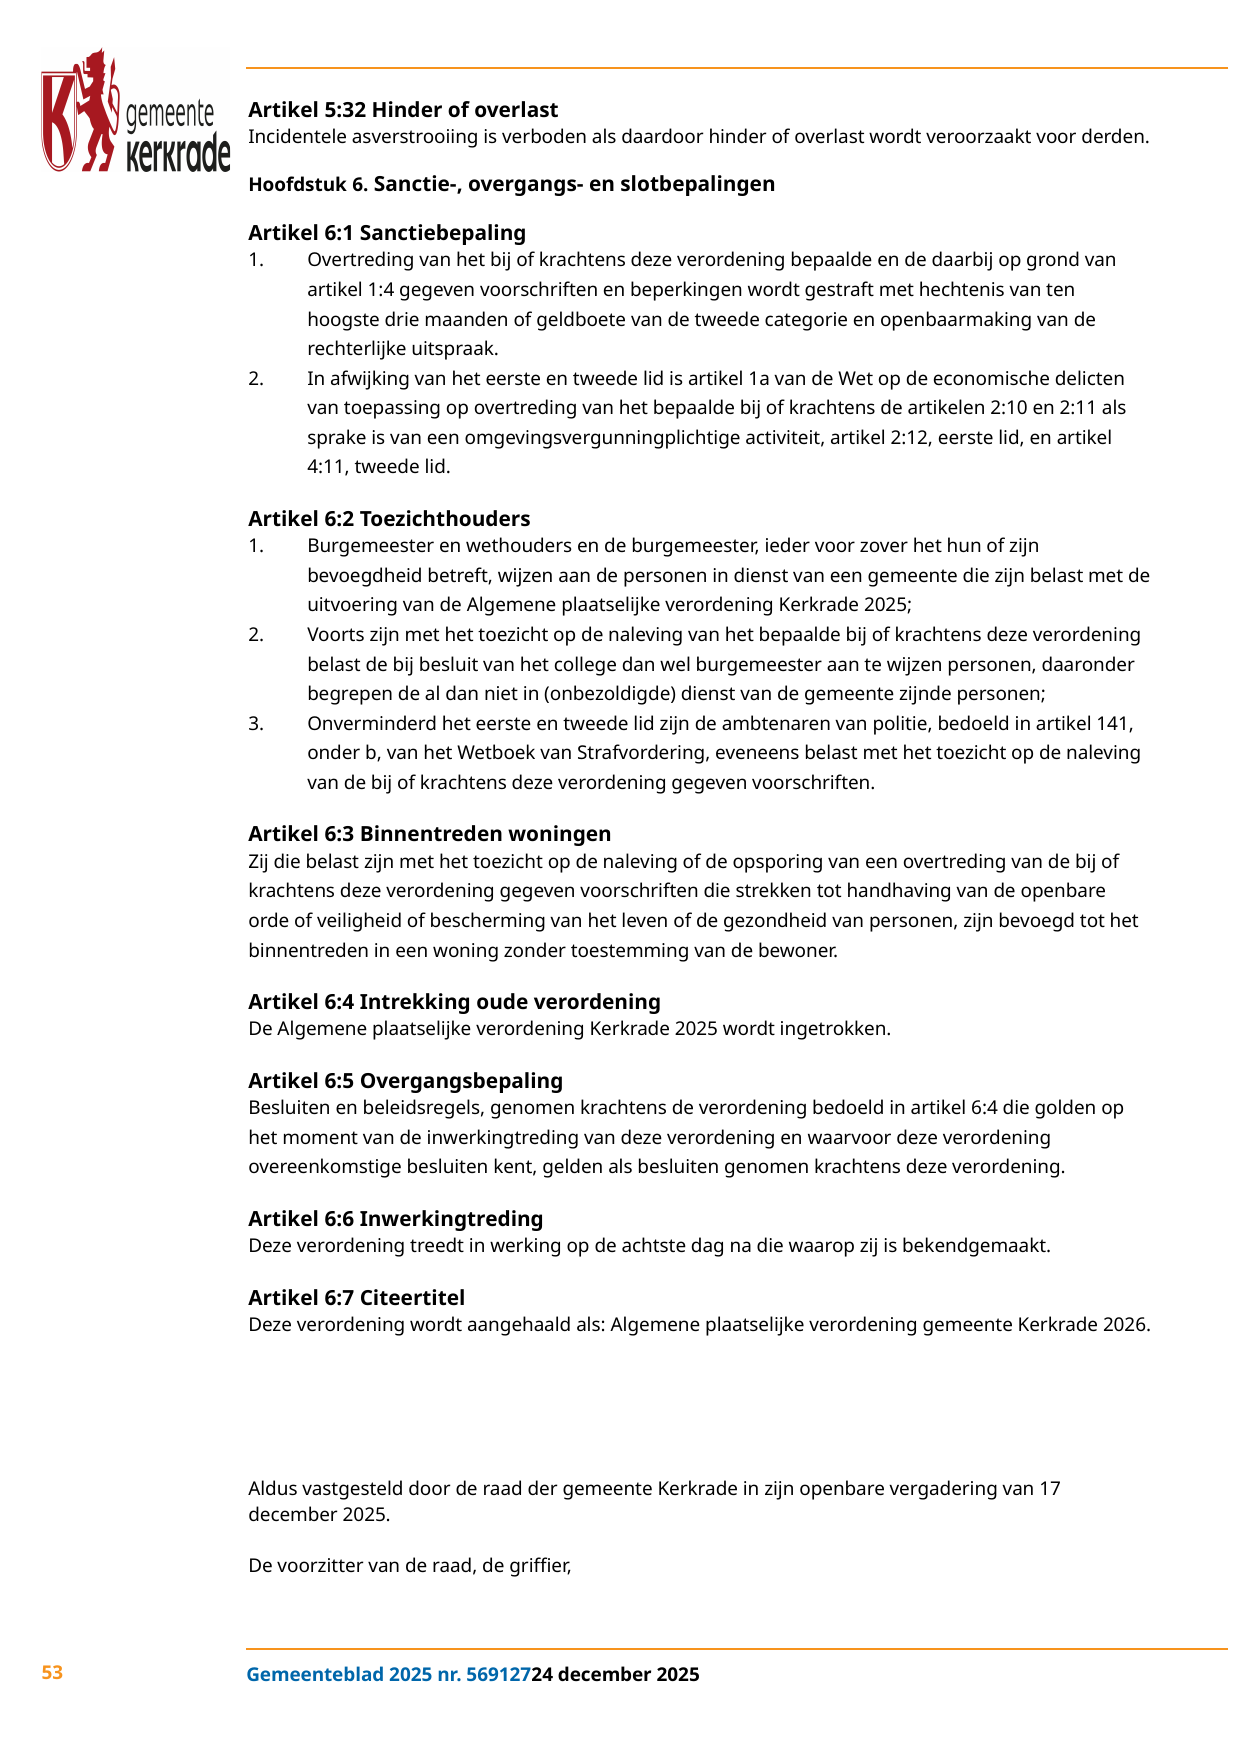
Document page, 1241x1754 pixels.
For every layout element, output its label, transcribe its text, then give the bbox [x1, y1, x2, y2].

list Onverminderd het eerste en tweede lid zijn de ambtenaren van politie, bedoeld in artikel 141, onder b, van het Wetboek van Strafvordering, eveneens belast met het toezicht op de naleving van de bij of krachtens deze verordening gegeven voorschriften. [248, 710, 1152, 795]
text Zij die belast zijn met het toezicht op de naleving of de opsporing van een overtreding van de bij of krachtens deze verordening gegeven voorschriften die strekken tot handhaving van de openbare orde of veiligheid of bescherming van het leven of de gezondheid van personen, zijn bevoegd tot het binnentreden in een woning zonder toestemming van de bewoner. [248, 848, 1152, 962]
list Voorts zijn met het toezicht op de naleving van het bepaalde bij of krachtens deze verordening belast de bij besluit van het college dan wel burgemeester aan te wijzen personen, daaronder begrepen de al dan niet in (onbezoldigde) dienst van de gemeente zijnde personen; [248, 621, 1152, 706]
text Besluiten en beleidsregels, genomen krachtens de verordening bedoeld in artikel 6:4 die golden op het moment van de inwerkingtreding van deze verordening en waarvoor deze verordening overeenkomstige besluiten kent, gelden als besluiten genomen krachtens deze verordening. [248, 1094, 1152, 1179]
text Deze verordening wordt aangehaald als: Algemene plaatselijke verordening gemeente Kerkrade 2026. [248, 1311, 1152, 1337]
text Artikel 6:1 Sanctiebepaling [248, 218, 1152, 247]
text Artikel 6:7 Citeertitel [248, 1283, 1152, 1311]
text De Algemene plaatselijke verordening Kerkrade 2025 wordt ingetrokken. [248, 1016, 1152, 1041]
text Artikel 5:32 Hinder of overlast [248, 95, 1152, 123]
text Aldus vastgesteld door de raad der gemeente Kerkrade in zijn openbare vergadering van 17 december 2025. [248, 1475, 1152, 1527]
text Artikel 6:4 Intrekking oude verordening [248, 987, 1152, 1016]
text Deze verordening treedt in werking op de achtste dag na die waarop zij is bekendgemaakt. [248, 1232, 1152, 1258]
list In afwijking van het eerste en tweede lid is artikel 1a van de Wet op de economische delicten van toepassing op overtreding van het bepaalde bij of krachtens de artikelen 2:10 en 2:11 als sprake is van een omgevingsvergunningplichtige activiteit, artikel 2:12, eerste lid, en artikel 4:11, tweede lid. [248, 365, 1152, 479]
text De voorzitter van de raad, de griffier, [248, 1552, 1152, 1578]
list Burgemeester en wethouders en de burgemeester, ieder voor zover het hun of zijn bevoegdheid betreft, wijzen aan de personen in dienst van een gemeente die zijn belast met de uitvoering van de Algemene plaatselijke verordening Kerkrade 2025; [248, 532, 1152, 617]
text Artikel 6:5 Overgangsbepaling [248, 1066, 1152, 1094]
text Incidentele asverstrooiing is verboden als daardoor hinder of overlast wordt veroorzaakt voor derden. [248, 123, 1152, 149]
text Artikel 6:6 Inwerkingtreding [248, 1204, 1152, 1232]
list Overtreding van het bij of krachtens deze verordening bepaalde en de daarbij op grond van artikel 1:4 gegeven voorschriften en beperkingen wordt gestraft met hechtenis van ten hoogste drie maanden of geldboete van de tweede categorie en openbaarmaking van de rechterlijke uitspraak. [248, 247, 1152, 361]
text Artikel 6:3 Binnentreden woningen [248, 819, 1152, 848]
picture [41, 47, 231, 172]
text Artikel 6:2 Toezichthouders [248, 504, 1152, 532]
text Hoofdstuk 6. Sanctie-, overgangs- en slotbepalingen [248, 169, 1152, 197]
